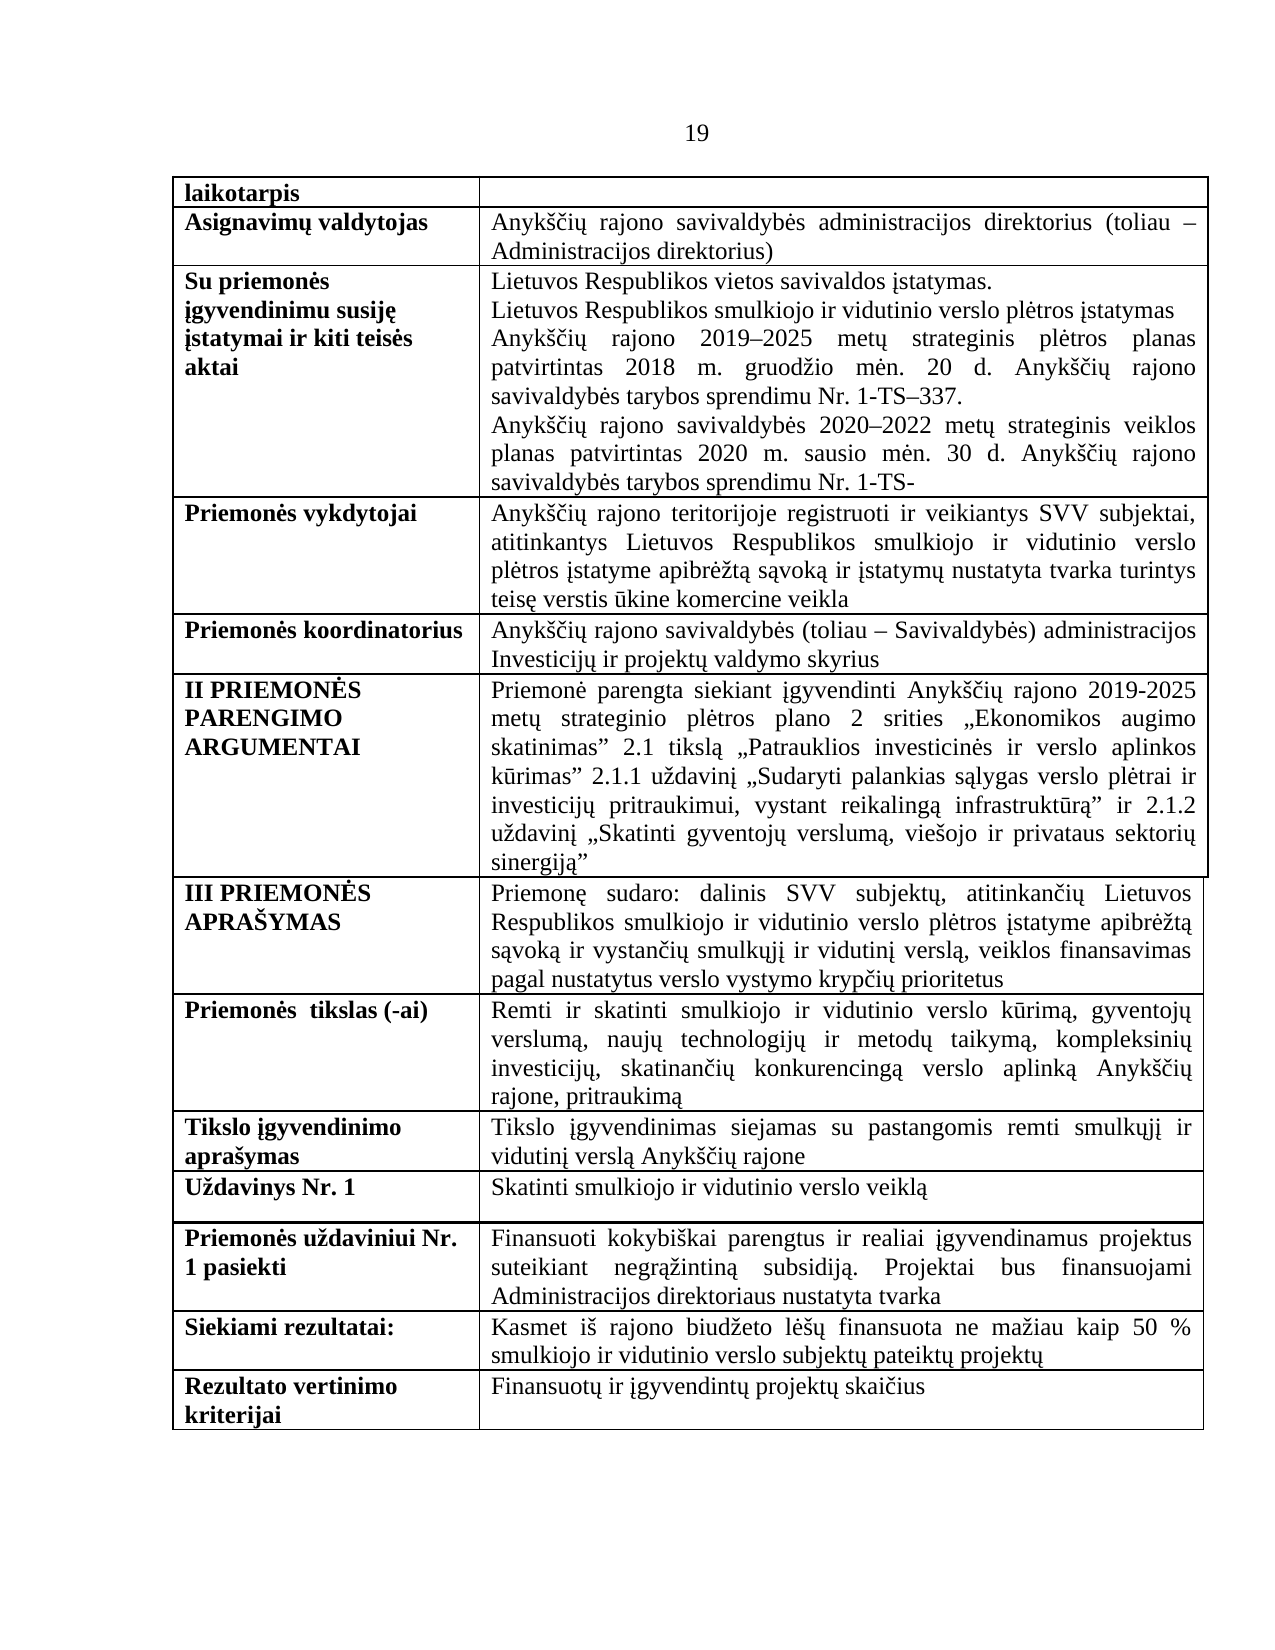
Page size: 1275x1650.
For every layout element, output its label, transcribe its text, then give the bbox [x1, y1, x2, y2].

table_cell [1204, 993, 1208, 1110]
table_cell Remti ir skatinti smulkiojo ir vidutinio verslo kūrimą, gyventojų verslumą, naujų technologijų ir metodų taikymą, kompleksinių investicijų, skatinančių konkurencingą verslo aplinką Anykščių rajone, pritraukimą [480, 995, 1203, 1110]
table_cell Priemonė parengta siekiant įgyvendinti Anykščių rajono 2019-2025 metų strateginio plėtros plano 2 srities „Ekonomikos augimo skatinimasˮ 2.1 tikslą „Patrauklios investicinės ir verslo aplinkos kūrimasˮ 2.1.1 uždavinį „Sudaryti palankias sąlygas verslo plėtrai ir investicijų pritraukimui, vystant reikalingą infrastruktūrąˮ ir 2.1.2 uždavinį „Skatinti gyventojų verslumą, viešojo ir privataus sektorių sinergijąˮ [480, 675, 1207, 876]
table_cell Asignavimų valdytojas [174, 208, 479, 265]
table_cell Priemonės koordinatorius [174, 615, 479, 673]
table_cell Uždavinys Nr. 1 [174, 1172, 479, 1221]
table_cell II PRIEMONĖS PARENGIMO ARGUMENTAI [174, 675, 479, 876]
table_cell [1204, 1221, 1208, 1310]
table_cell [1204, 878, 1208, 993]
table_cell Lietuvos Respublikos vietos savivaldos įstatymas. Lietuvos Respublikos smulkiojo ir vidutinio verslo plėtros įstatymas Anykščių rajono 2019–2025 metų strateginis plėtros planas patvirtintas 2018 m. gruodžio mėn. 20 d. Anykščių rajono savivaldybės tarybos sprendimu Nr. 1-TS–337. Anykščių rajono savivaldybės 2020–2022 metų strateginis veiklos planas patvirtintas 2020 m. sausio mėn. 30 d. Anykščių rajono savivaldybės tarybos sprendimu Nr. 1-TS- [480, 266, 1207, 496]
table_cell Priemonės vykdytojai [174, 498, 479, 613]
table_cell Finansuoti kokybiškai parengtus ir realiai įgyvendinamus projektus suteikiant negrąžintiną subsidiją. Projektai bus finansuojami Administracijos direktoriaus nustatyta tvarka [480, 1224, 1203, 1310]
table_cell laikotarpis [174, 178, 479, 206]
table_cell Skatinti smulkiojo ir vidutinio verslo veiklą [480, 1172, 1203, 1221]
table_cell Anykščių rajono savivaldybės (toliau – Savivaldybės) administracijos Investicijų ir projektų valdymo skyrius [480, 615, 1207, 673]
table_cell Finansuotų ir įgyvendintų projektų skaičius [480, 1371, 1203, 1429]
table_cell Priemonės tikslas (-ai) [174, 995, 479, 1110]
table_cell III PRIEMONĖS APRAŠYMAS [174, 878, 479, 993]
table_cell [1204, 1170, 1208, 1221]
table_cell Anykščių rajono teritorijoje registruoti ir veikiantys SVV subjektai, atitinkantys Lietuvos Respublikos smulkiojo ir vidutinio verslo plėtros įstatyme apibrėžtą sąvoką ir įstatymų nustatyta tvarka turintys teisę verstis ūkine komercine veikla [480, 498, 1207, 613]
table_cell Su priemonės įgyvendinimu susiję įstatymai ir kiti teisės aktai [174, 266, 479, 496]
table_cell Kasmet iš rajono biudžeto lėšų finansuota ne mažiau kaip 50 % smulkiojo ir vidutinio verslo subjektų pateiktų projektų [480, 1312, 1203, 1369]
table_cell [1204, 1110, 1208, 1170]
table_cell Priemonės uždaviniui Nr. 1 pasiekti [174, 1224, 479, 1310]
table_cell Anykščių rajono savivaldybės administracijos direktorius (toliau – Administracijos direktorius) [480, 208, 1207, 265]
table_cell Priemonę sudaro: dalinis SVV subjektų, atitinkančių Lietuvos Respublikos smulkiojo ir vidutinio verslo plėtros įstatyme apibrėžtą sąvoką ir vystančių smulkųjį ir vidutinį verslą, veiklos finansavimas pagal nustatytus verslo vystymo krypčių prioritetus [480, 878, 1203, 993]
table_cell Siekiami rezultatai: [174, 1312, 479, 1369]
table_cell [1204, 1310, 1208, 1369]
table_cell Tikslo įgyvendinimo aprašymas [174, 1112, 479, 1170]
table_cell Rezultato vertinimo kriterijai [174, 1371, 479, 1429]
table_cell [480, 178, 1207, 206]
table_cell Tikslo įgyvendinimas siejamas su pastangomis remti smulkųjį ir vidutinį verslą Anykščių rajone [480, 1112, 1203, 1170]
table_cell [1204, 1369, 1208, 1429]
